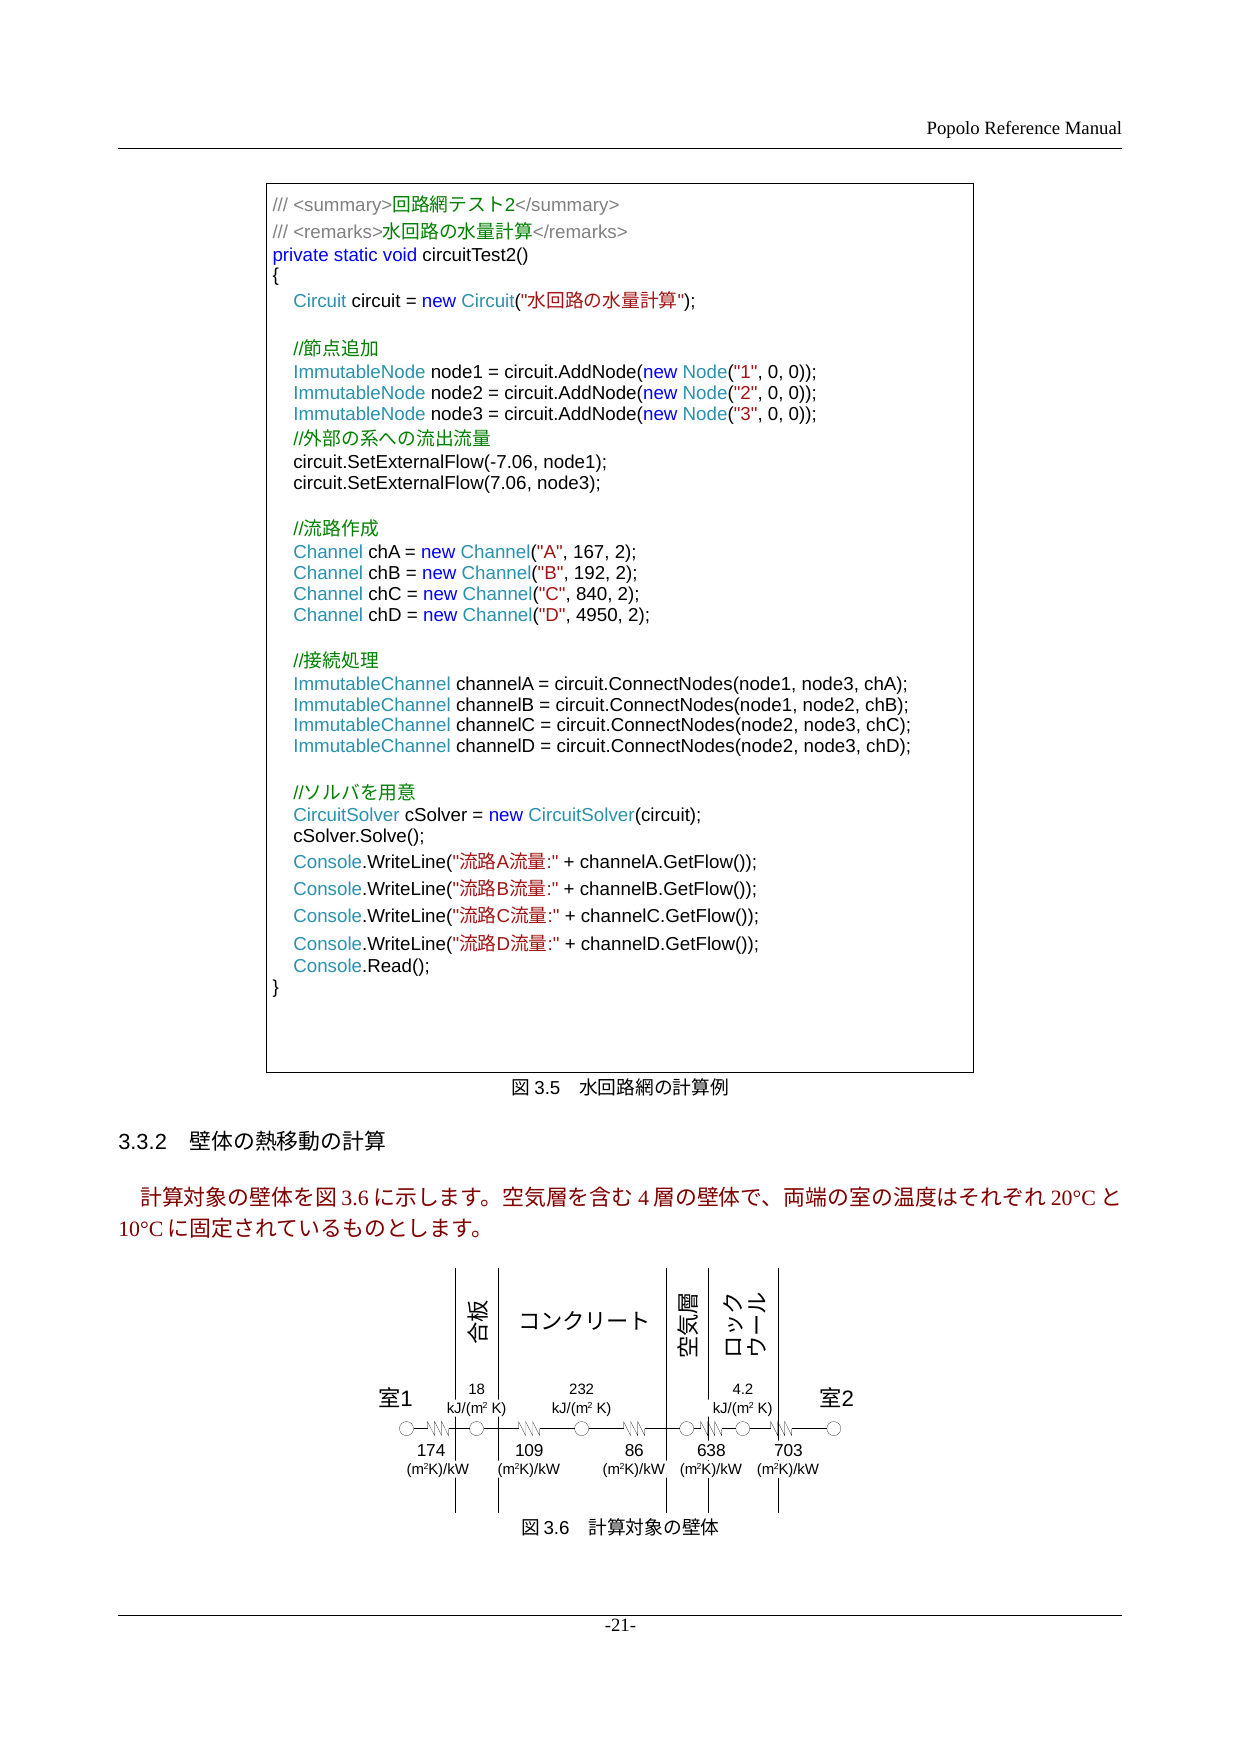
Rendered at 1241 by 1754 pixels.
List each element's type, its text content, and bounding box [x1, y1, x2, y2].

text 計算対象の壁体を図3.6に示します。空気層を含む4層の壁体で、両端の室の温度はそれぞれ20°Cと10°Cに固定されているものとします。 [118, 1180, 1122, 1243]
text 図3.5 水回路網の計算例 [266, 1073, 974, 1099]
text 図3.6 計算対象の壁体 [118, 1267, 1122, 1540]
subtitle 壁体の熱移動の計算 [118, 1124, 1122, 1156]
text 図3.5 水回路網の計算例 [267, 184, 973, 1072]
